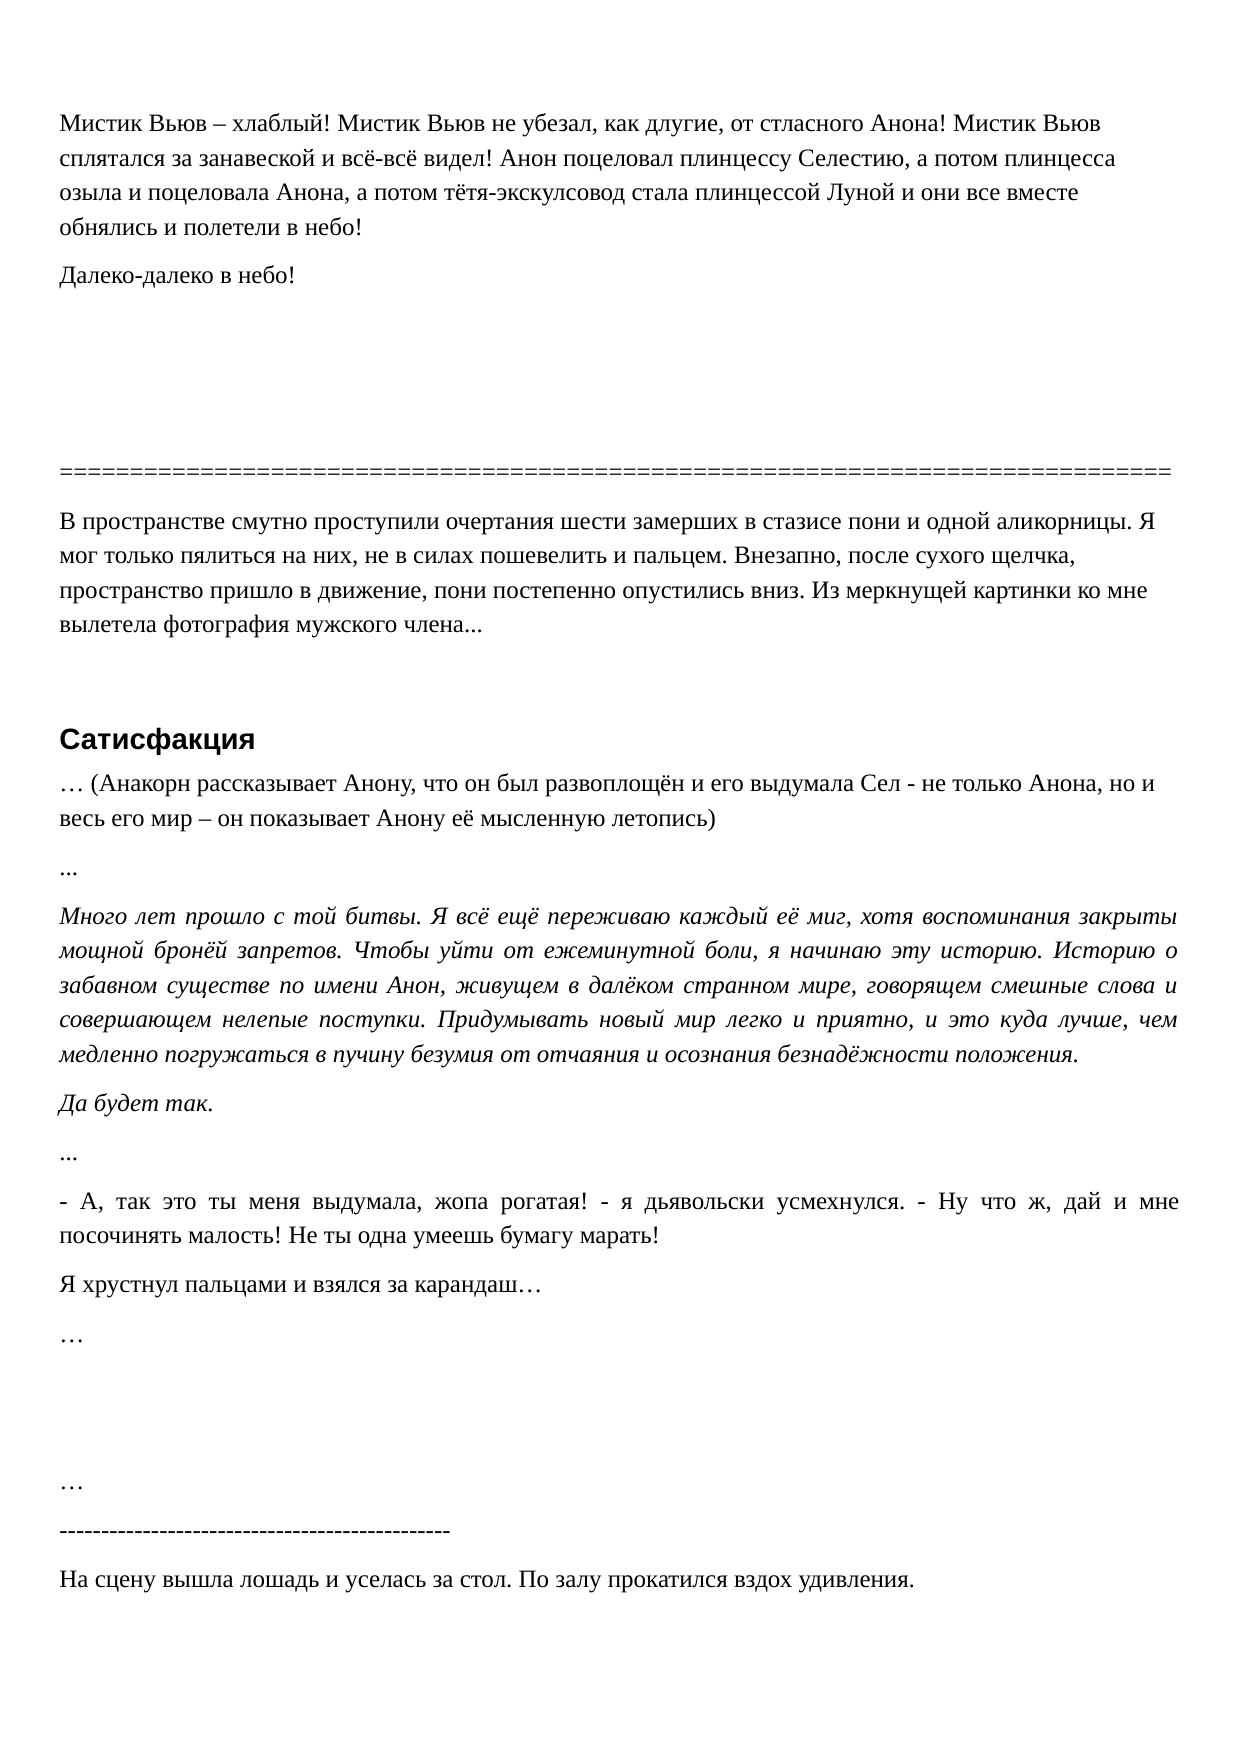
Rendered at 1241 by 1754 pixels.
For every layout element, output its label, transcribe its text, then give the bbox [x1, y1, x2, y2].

text … [59, 1319, 1181, 1347]
text ... [59, 852, 1181, 881]
text Да будет так. [59, 1088, 1181, 1117]
text … [59, 1466, 1181, 1494]
text … (Анакорн рассказывает Анону, что он был развоплощён и его выдумала Сел - не только Анона, но и весь его мир – он показывает Анону её мысленную летопись) [59, 768, 1181, 832]
text =============================================================================== [59, 457, 1181, 486]
text ----------------------------------------------- [59, 1515, 1181, 1544]
text Мистик Вьюв – хлаблый! Мистик Вьюв не убезал, как длугие, от стласного Анона! Мистик Вьюв сплятался за занавеской и всё-всё видел! Анон поцеловал плинцессу Селестию, а потом плинцесса озыла и поцеловала Анона, а потом тётя-экскулсовод стала плинцессой Луной и они все вместе обнялись и полетели в небо! [59, 108, 1181, 240]
text В пространстве смутно проступили очертания шести замерших в стазисе пони и одной аликорницы. Я мог только пялиться на них, не в силах пошевелить и пальцем. Внезапно, после сухого щелчка, пространство пришло в движение, пони постепенно опустились вниз. Из меркнущей картинки ко мне вылетела фотография мужского члена... [59, 506, 1181, 638]
text Я хрустнул пальцами и взялся за карандаш… [59, 1269, 1181, 1298]
text Много лет прошло с той битвы. Я всё ещё переживаю каждый её миг, хотя воспоминания закрыты мощной бронёй запретов. Чтобы уйти от ежеминутной боли, я начинаю эту историю. Историю о забавном существе по имени Анон, живущем в далёком странном мире, говорящем смешные слова и совершающем нелепые поступки. Придумывать новый мир легко и приятно, и это куда лучше, чем медленно погружаться в пучину безумия от отчаяния и осознания безнадёжности положения. [59, 901, 1181, 1068]
subtitle Сатисфакция [59, 722, 1181, 756]
text Далеко-далеко в небо! [59, 261, 1181, 289]
text - А, так это ты меня выдумала, жопа рогатая! - я дьявольски усмехнулся. - Ну что ж, дай и мне посочинять малость! Не ты одна умеешь бумагу марать! [59, 1186, 1181, 1249]
text ... [59, 1137, 1181, 1166]
text На сцену вышла лошадь и уселась за стол. По залу прокатился вздох удивления. [59, 1564, 1181, 1593]
